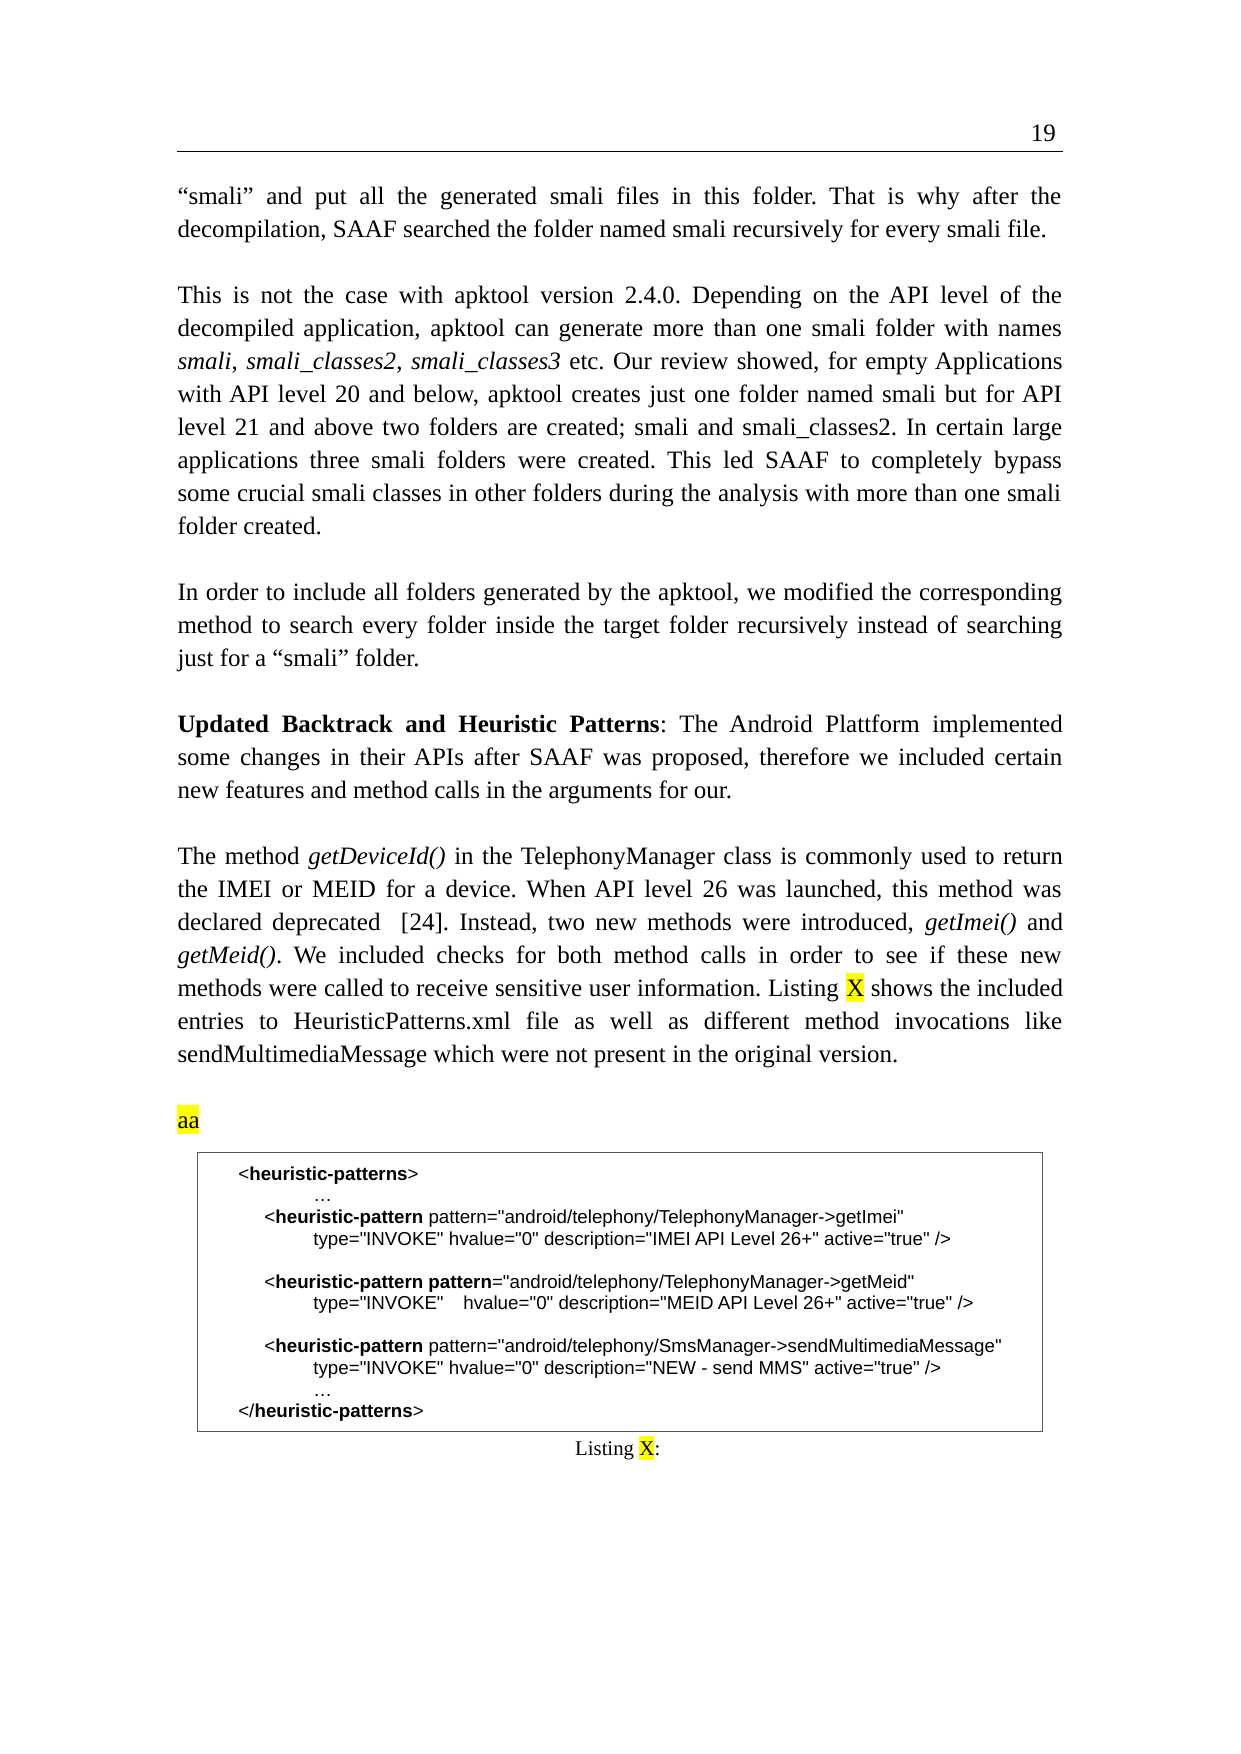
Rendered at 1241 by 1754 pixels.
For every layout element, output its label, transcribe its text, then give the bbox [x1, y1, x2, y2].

text “smali” and put all the generated smali files in this folder. That is why after the decompilation, SAAF searched the folder named smali recursively for every smali file. [177, 181, 1063, 243]
text aa [177, 1105, 1063, 1134]
text The method getDeviceId() in the TelephonyManager class is commonly used to return the IMEI or MEID for a device. When API level 26 was launched, this method was declared deprecated [24]. Instead, two new methods were introduced, getImei() and getMeid(). We included checks for both method calls in order to see if these new methods were called to receive sensitive user information. Listing X shows the included entries to HeuristicPatterns.xml file as well as different method invocations like sendMultimediaMessage which were not present in the original version. [177, 841, 1063, 1068]
text Updated Backtrack and Heuristic Patterns: The Android Plattform implemented some changes in their APIs after SAAF was proposed, therefore we included certain new features and method calls in the arguments for our. [177, 709, 1063, 804]
text This is not the case with apktool version 2.4.0. Depending on the API level of the decompiled application, apktool can generate more than one smali folder with names smali, smali_classes2, smali_classes3 etc. Our review showed, for empty Applications with API level 20 and below, apktool creates just one folder named smali but for API level 21 and above two folders are created; smali and smali_classes2. In certain large applications three smali folders were created. This led SAAF to completely bypass some crucial smali classes in other folders during the analysis with more than one smali folder created. [177, 280, 1063, 540]
text In order to include all folders generated by the apktool, we modified the corresponding method to search every folder inside the target folder recursively instead of searching just for a “smali” folder. [177, 577, 1063, 672]
text Listing X: [177, 1436, 1063, 1460]
